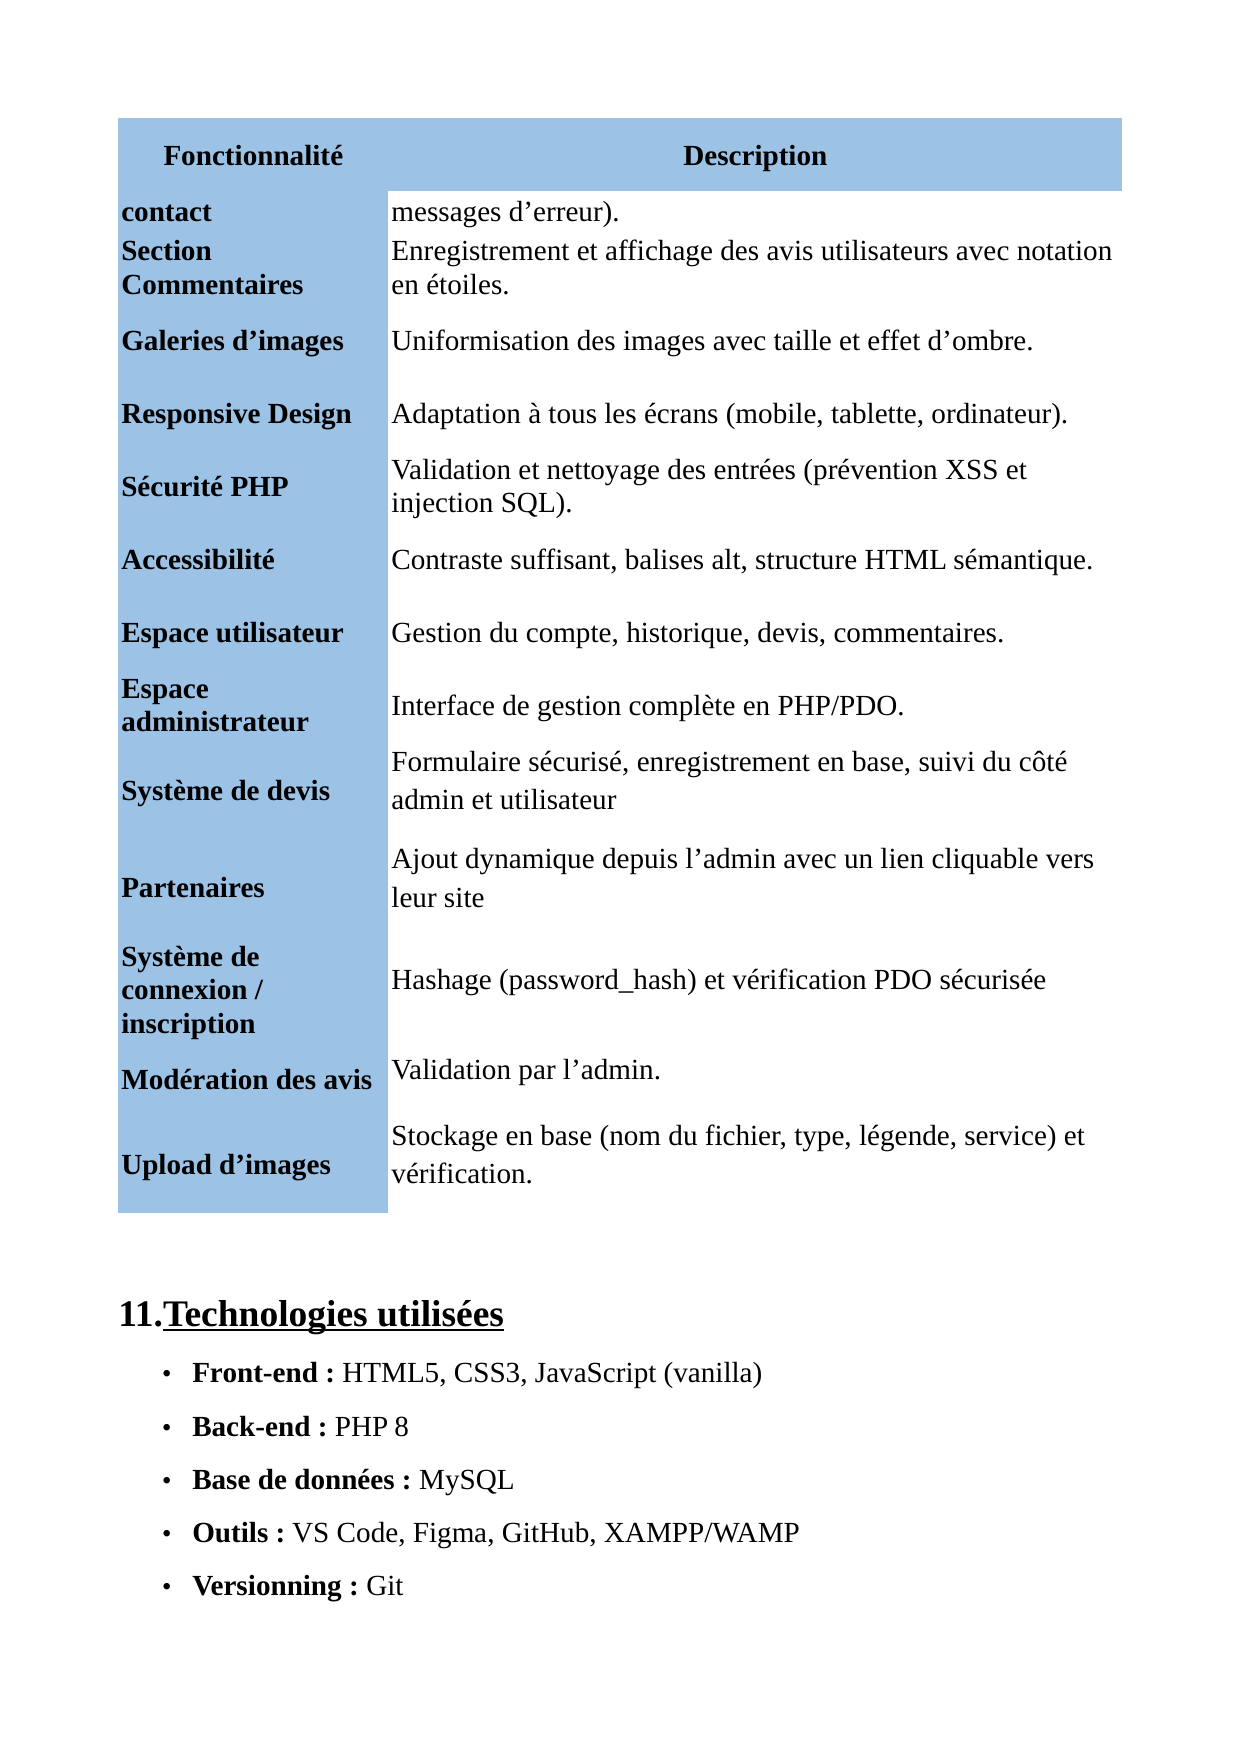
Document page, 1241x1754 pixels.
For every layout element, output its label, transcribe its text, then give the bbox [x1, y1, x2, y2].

table_cell Hashage (password_hash) et vérification PDO sécurisée [388, 936, 1122, 1042]
table_cell Interface de gestion complète en PHP/PDO. [388, 668, 1122, 741]
table_header Fonctionnalité [118, 118, 388, 191]
table_header Description [388, 118, 1122, 191]
table_cell Sécurité PHP [118, 449, 388, 522]
list Back-end : PHP 8 [162, 1409, 1122, 1442]
table_cell Partenaires [118, 838, 388, 936]
table_cell Stockage en base (nom du fichier, type, légende, service) et vérification. [388, 1115, 1122, 1213]
table_cell Système de devis [118, 741, 388, 838]
list Outils : VS Code, Figma, GitHub, XAMPP/WAMP [162, 1515, 1122, 1548]
table_cell Adaptation à tous les écrans (mobile, tablette, ordinateur). [388, 376, 1122, 449]
table_cell Accessibilité [118, 522, 388, 595]
table_cell Enregistrement et affichage des avis utilisateurs avec notation en étoiles. [388, 230, 1122, 303]
table_cell Ajout dynamique depuis l’admin avec un lien cliquable vers leur site [388, 838, 1122, 936]
table_cell Gestion du compte, historique, devis, commentaires. [388, 595, 1122, 668]
table_cell Upload d’images [118, 1115, 388, 1213]
table_cell Section Commentaires [118, 230, 388, 303]
table_cell messages d’erreur). [388, 191, 1122, 230]
table_cell Validation par l’admin. [388, 1042, 1122, 1115]
subtitle 11.Technologies utilisées [118, 1291, 1122, 1334]
table_cell Système de connexion / inscription [118, 936, 388, 1042]
table_cell Modération des avis [118, 1042, 388, 1115]
table_cell Responsive Design [118, 376, 388, 449]
table_cell contact [118, 191, 388, 230]
table_cell Uniformisation des images avec taille et effet d’ombre. [388, 303, 1122, 376]
table_cell Espace utilisateur [118, 595, 388, 668]
list Front-end : HTML5, CSS3, JavaScript (vanilla) [162, 1356, 1122, 1389]
list Base de données : MySQL [162, 1462, 1122, 1495]
table_cell Galeries d’images [118, 303, 388, 376]
table_cell Formulaire sécurisé, enregistrement en base, suivi du côté admin et utilisateur [388, 741, 1122, 838]
table_cell Validation et nettoyage des entrées (prévention XSS et injection SQL). [388, 449, 1122, 522]
table_cell Espace administrateur [118, 668, 388, 741]
table_cell Contraste suffisant, balises alt, structure HTML sémantique. [388, 522, 1122, 595]
list Versionning : Git [162, 1568, 1122, 1602]
